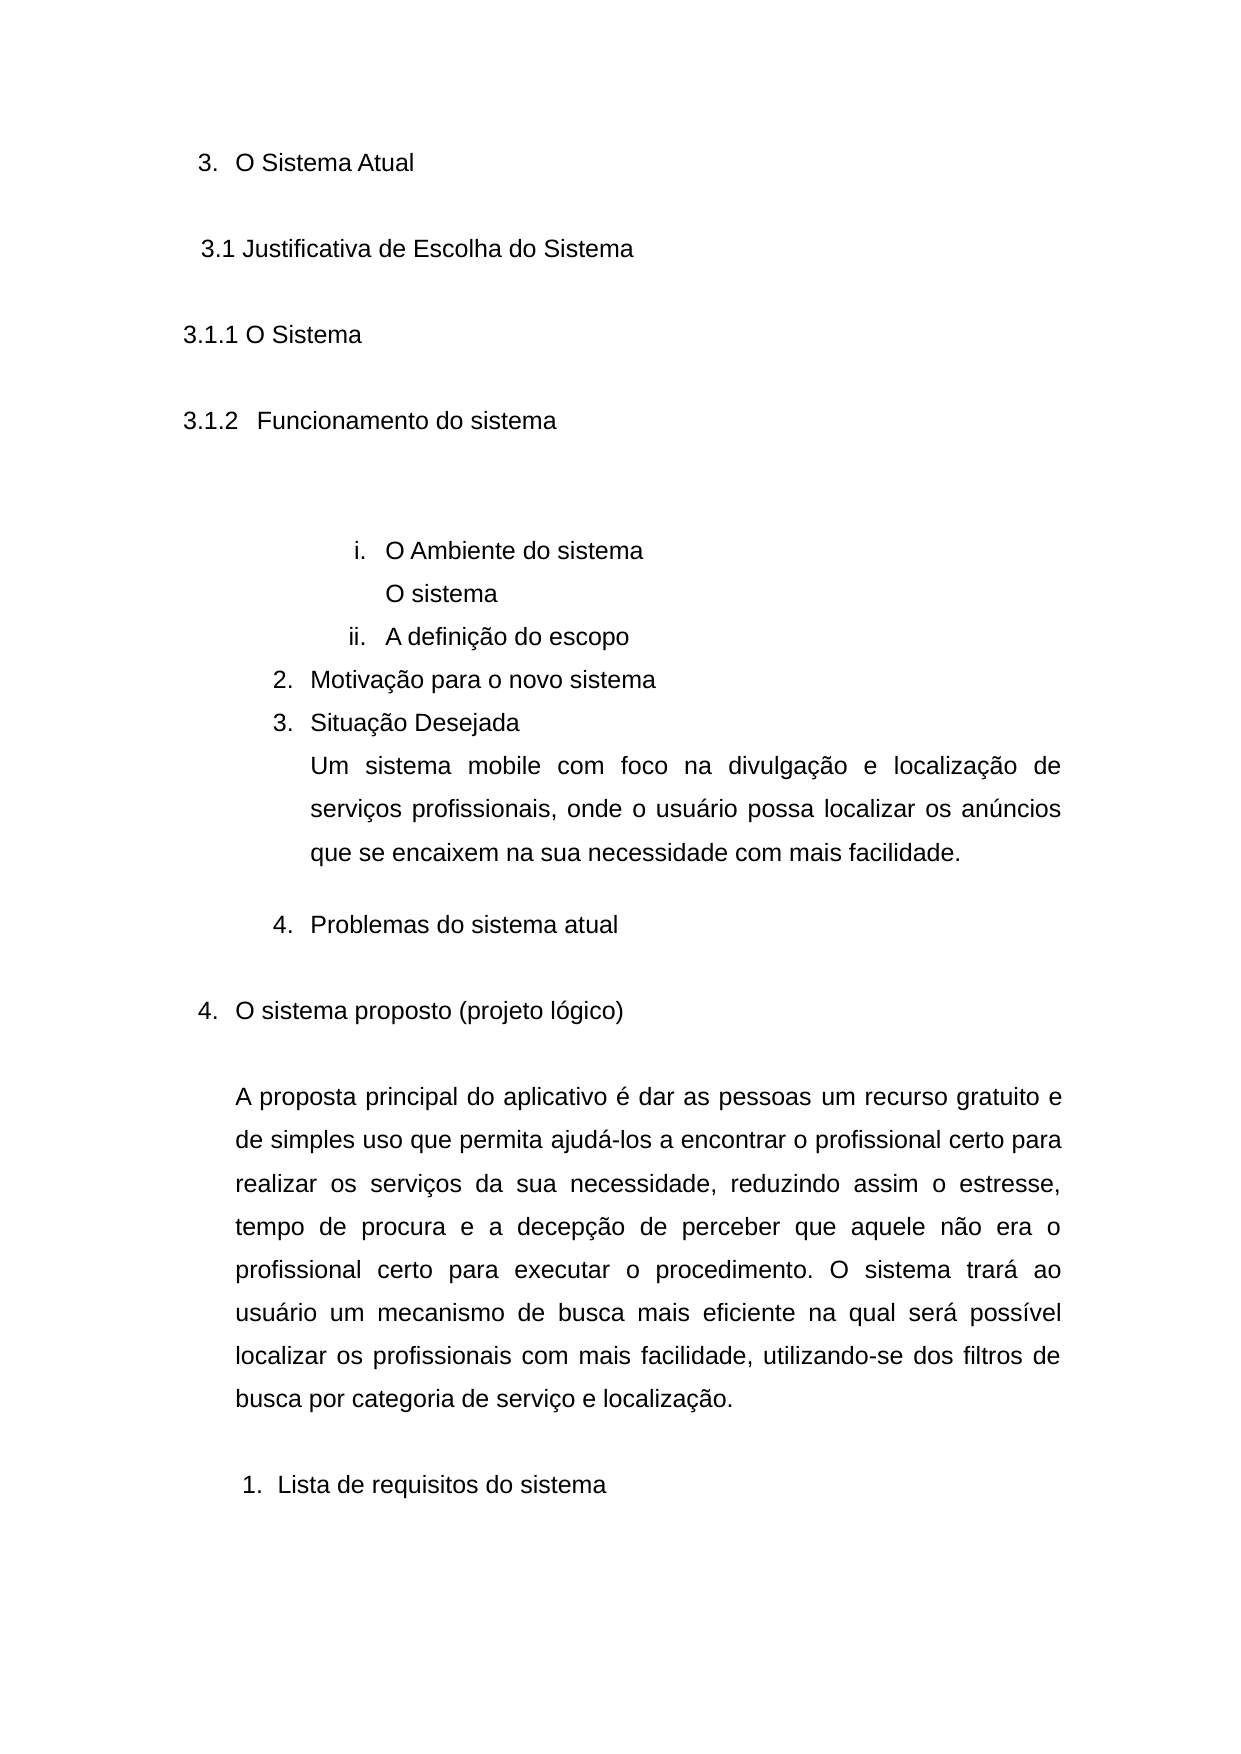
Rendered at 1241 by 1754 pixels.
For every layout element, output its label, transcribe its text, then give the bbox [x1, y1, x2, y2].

list 3.1.1 O Sistema [183, 320, 1062, 349]
list A definição do escopo [366, 622, 1062, 651]
list O sistema [366, 579, 1062, 608]
list Motivação para o novo sistema [273, 665, 1062, 694]
list Lista de requisitos do sistema [242, 1471, 1062, 1499]
list O Ambiente do sistema [366, 536, 1062, 564]
list O Sistema Atual [198, 148, 1062, 176]
list O sistema proposto (projeto lógico) [198, 996, 1062, 1025]
list Problemas do sistema atual [273, 910, 1062, 939]
list Um sistema mobile com foco na divulgação e localização de serviços profissionais, onde o usuário possa localizar os anúncios que se encaixem na sua necessidade com mais facilidade. [273, 751, 1062, 866]
list Situação Desejada [273, 708, 1062, 737]
list 3.1 Justificativa de Escolha do Sistema [194, 234, 1062, 263]
list A proposta principal do aplicativo é dar as pessoas um recurso gratuito e de simples uso que permita ajudá-los a encontrar o profissional certo para realizar os serviços da sua necessidade, reduzindo assim o estresse, tempo de procura e a decepção de perceber que aquele não era o profissional certo para executar o procedimento. O sistema trará ao usuário um mecanismo de busca mais eficiente na qual será possível localizar os profissionais com mais facilidade, utilizando-se dos filtros de busca por categoria de serviço e localização. [198, 1082, 1062, 1413]
list 3.1.2 Funcionamento do sistema [183, 406, 1062, 435]
